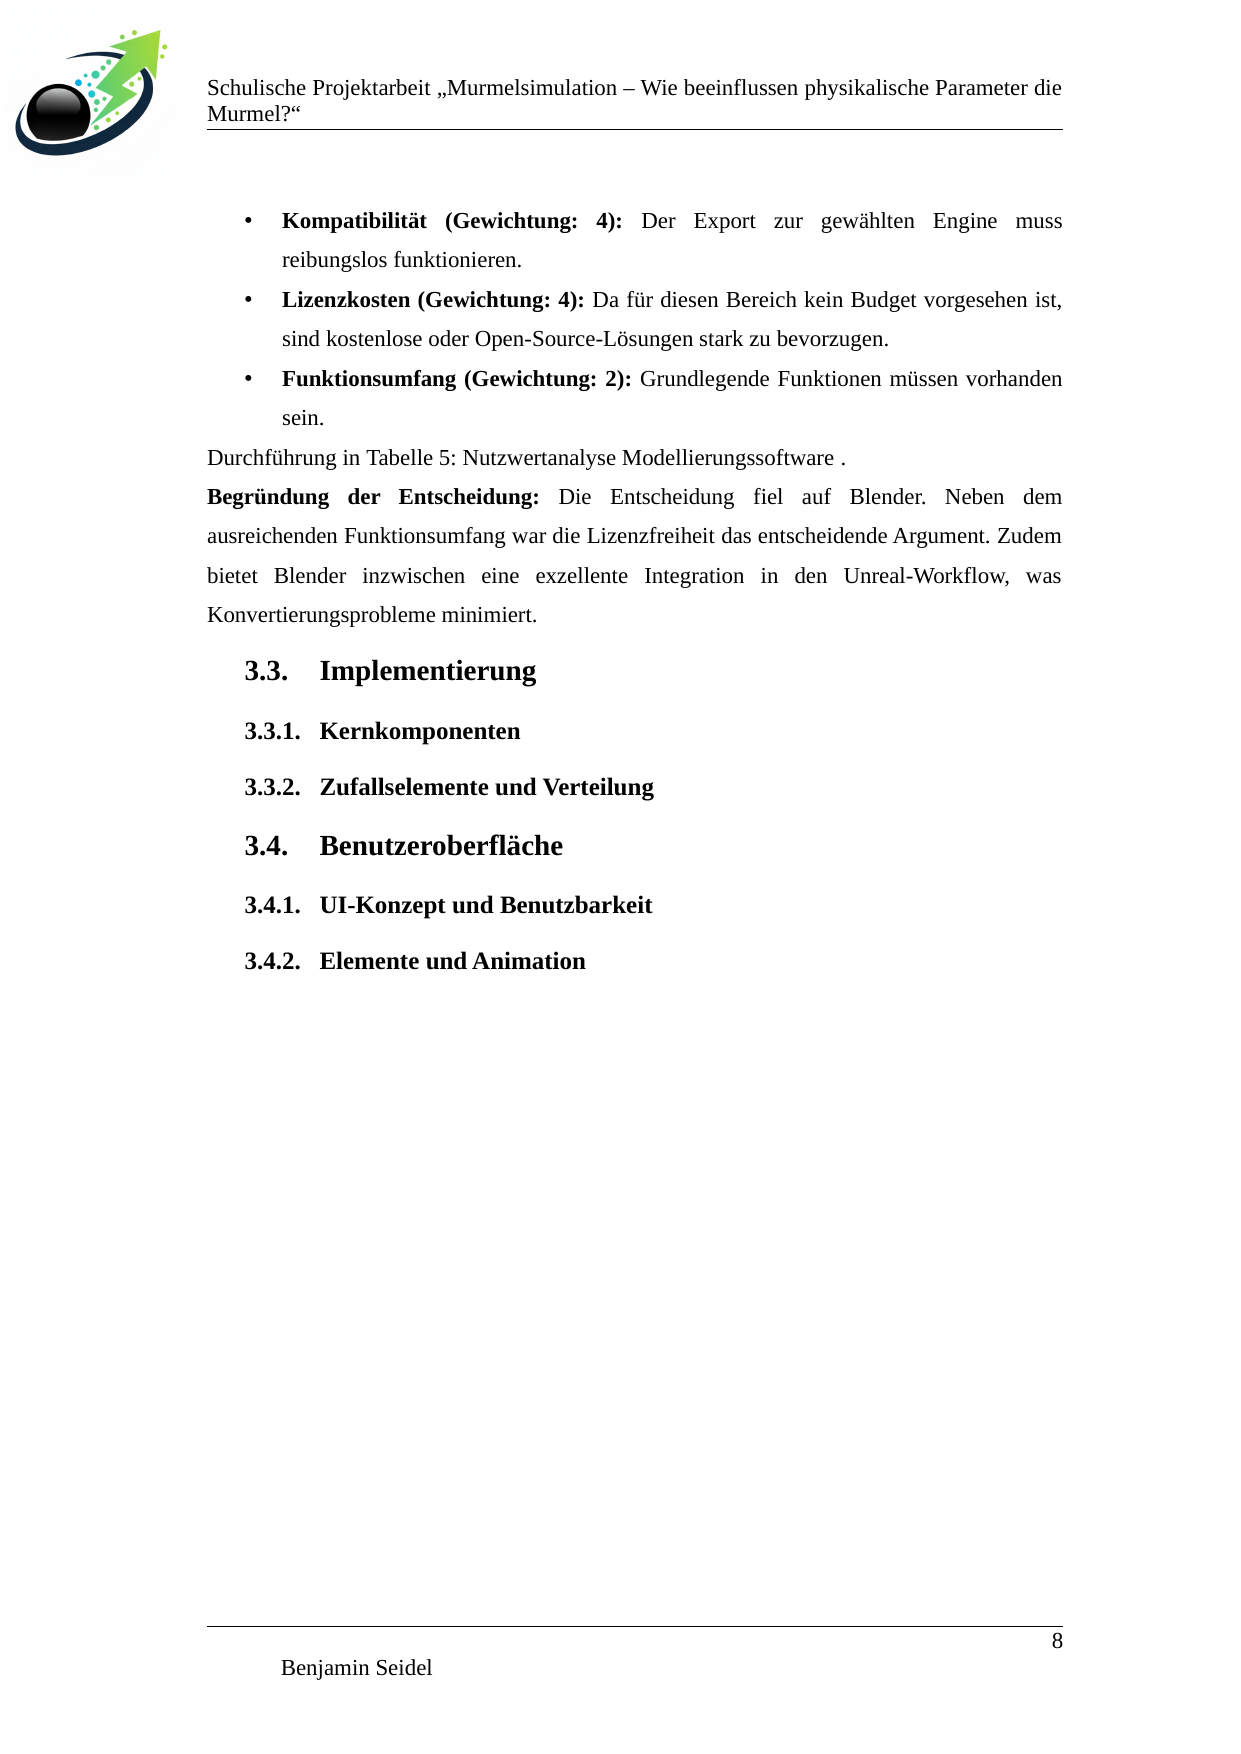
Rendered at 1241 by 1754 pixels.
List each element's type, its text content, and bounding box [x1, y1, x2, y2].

subtitle 3.3.2. Zufallselemente und Verteilung [207, 772, 1063, 801]
subtitle 3.4.2. Elemente und Animation [207, 946, 1063, 975]
text Begründung der Entscheidung: Die Entscheidung fiel auf Blender. Neben dem ausreichenden Funktionsumfang war die Lizenzfreiheit das entscheidende Argument. Zudem bietet Blender inzwischen eine exzellente Integration in den Unreal-Workflow, was Konvertierungsprobleme minimiert. [207, 483, 1063, 628]
subtitle 3.4.1. UI-Konzept und Benutzbarkeit [207, 890, 1063, 919]
subtitle Benutzeroberfläche [244, 828, 1063, 861]
picture [1, 5, 178, 182]
subtitle Kernkomponenten [244, 716, 1063, 745]
list Funktionsumfang (Gewichtung: 2): Grundlegende Funktionen müssen vorhanden sein. [244, 365, 1063, 431]
text Durchführung in Tabelle 5: Nutzwertanalyse Modellierungssoftware . [207, 444, 1063, 470]
subtitle Implementierung [244, 653, 1063, 687]
list Kompatibilität (Gewichtung: 4): Der Export zur gewählten Engine muss reibungslos funktionieren. [244, 207, 1063, 273]
list Lizenzkosten (Gewichtung: 4): Da für diesen Bereich kein Budget vorgesehen ist, sind kostenlose oder Open-Source-Lösungen stark zu bevorzugen. [244, 286, 1063, 352]
